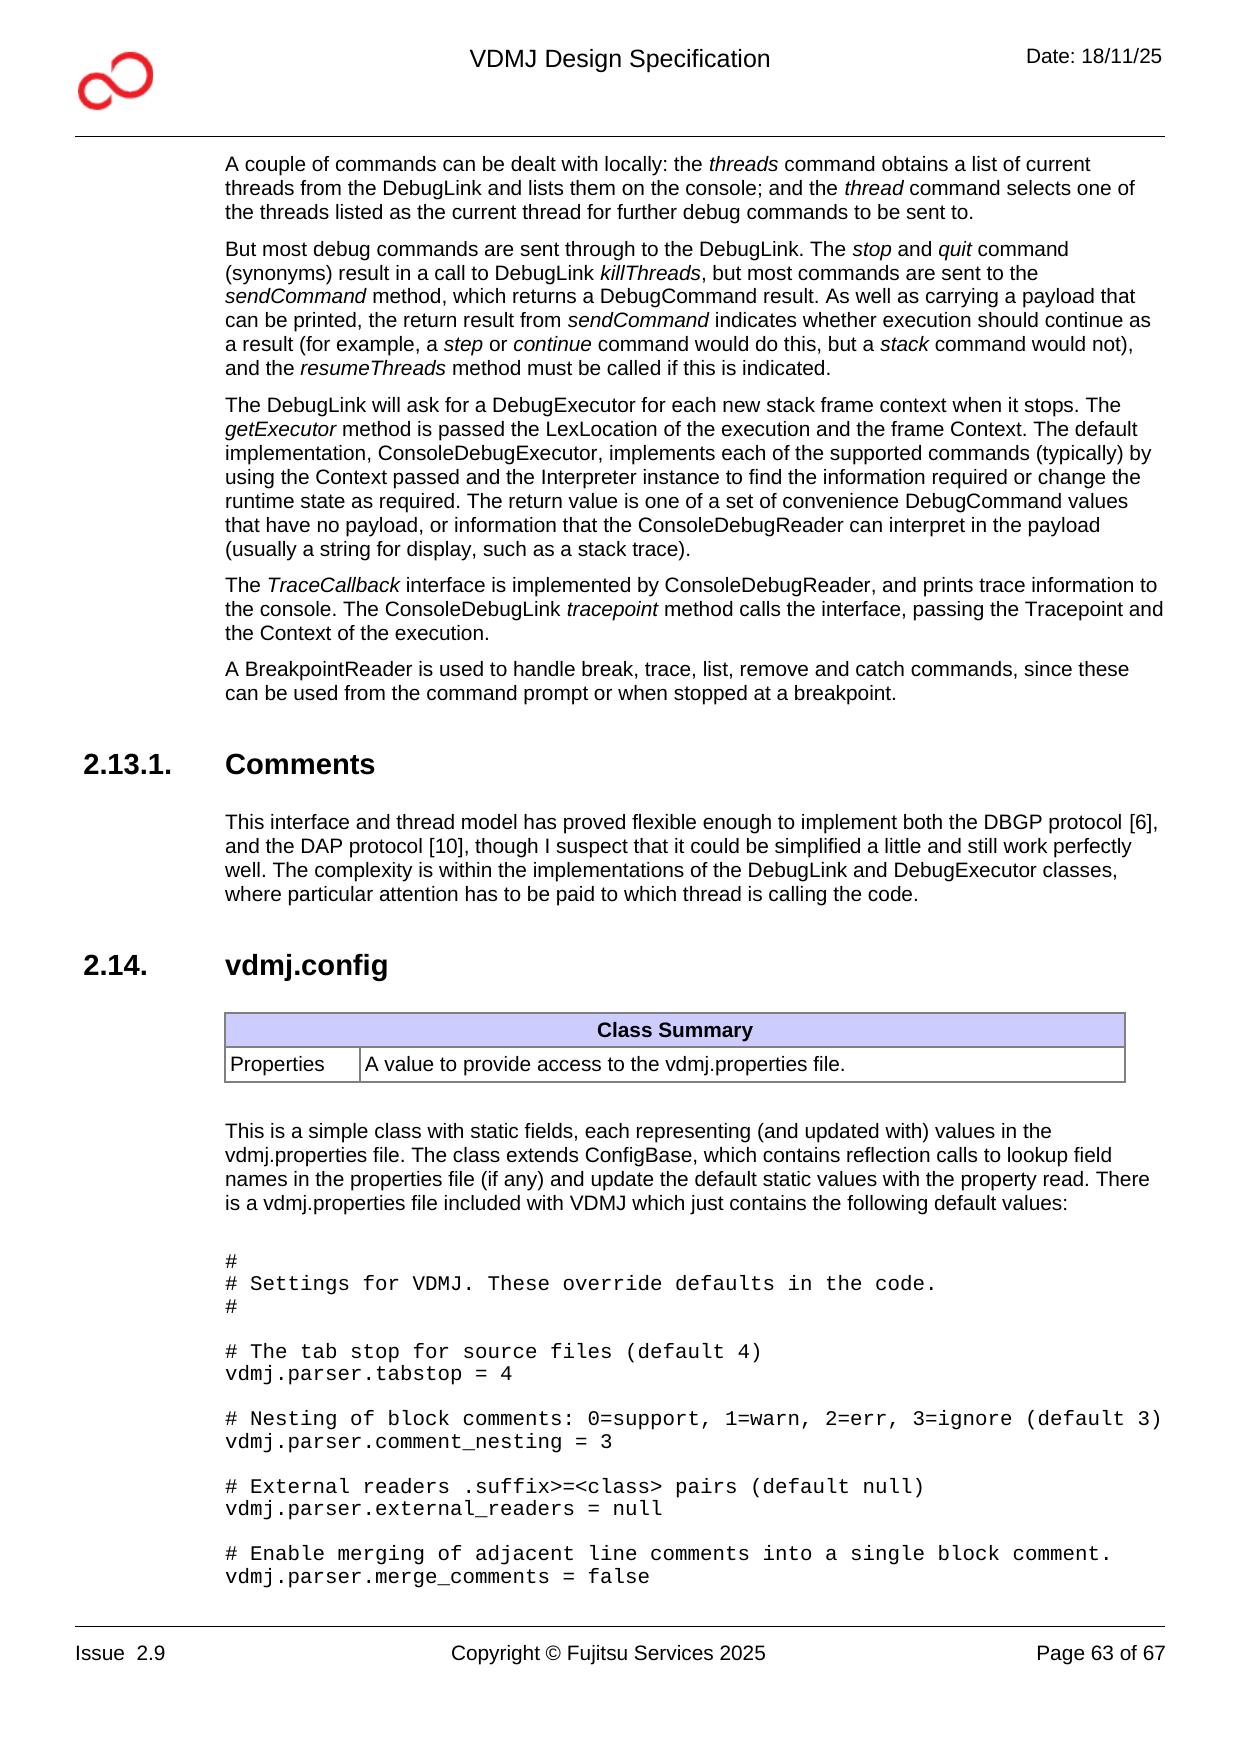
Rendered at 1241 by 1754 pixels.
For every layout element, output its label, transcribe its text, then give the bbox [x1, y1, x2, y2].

text # External readers .suffix>=<class> pairs (default null) [225, 1475, 1165, 1498]
text vdmj.parser.external_readers = null [225, 1498, 1165, 1520]
text A couple of commands can be dealt with locally: the threads command obtains a list of current threads from the DebugLink and lists them on the console; and the thread command selects one of the threads listed as the current thread for further debug commands to be sent to. [225, 152, 1165, 224]
text # [225, 1295, 1165, 1318]
text The DebugLink will ask for a DebugExecutor for each new stack frame context when it stops. The getExecutor method is passed the LexLocation of the execution and the frame Context. The default implementation, ConsoleDebugExecutor, implements each of the supported commands (typically) by using the Context passed and the Interpreter instance to find the information required or change the runtime state as required. The return value is one of a set of convenience DebugCommand values that have no payload, or information that the ConsoleDebugReader can interpret in the payload (usually a string for display, such as a stack trace). [225, 393, 1165, 561]
text # Settings for VDMJ. These override defaults in the code. [225, 1273, 1165, 1295]
text A BreakpointReader is used to handle break, trace, list, remove and catch commands, since these can be used from the command prompt or when stopped at a breakpoint. [225, 658, 1165, 706]
text # Enable merging of adjacent line comments into a single block comment. [225, 1543, 1165, 1565]
picture [78, 44, 153, 120]
table_cell A value to provide access to the vdmj.properties file. [361, 1048, 1124, 1081]
text # Nesting of block comments: 0=support, 1=warn, 2=err, 3=ignore (default 3) [225, 1408, 1165, 1430]
subtitle Comments [75, 748, 1165, 781]
subtitle vdmj.config [75, 949, 1165, 982]
text This is a simple class with static fields, each representing (and updated with) values in the vdmj.properties file. The class extends ConfigBase, which contains reflection calls to lookup field names in the properties file (if any) and update the default static values with the property read. There is a vdmj.properties file included with VDMJ which just contains the following default values: [225, 1119, 1165, 1215]
table_header Class Summary [226, 1014, 1124, 1046]
text But most debug commands are sent through to the DebugLink. The stop and quit command (synonyms) result in a call to DebugLink killThreads, but most commands are sent to the sendCommand method, which returns a DebugCommand result. As well as carrying a payload that can be printed, the return result from sendCommand indicates whether execution should continue as a result (for example, a step or continue command would do this, but a stack command would not), and the resumeThreads method must be called if this is indicated. [225, 237, 1165, 381]
text vdmj.parser.merge_comments = false [225, 1565, 1165, 1588]
text This interface and thread model has proved flexible enough to implement both the DBGP protocol [6], and the DAP protocol [10], though I suspect that it could be simplified a little and still work perfectly well. The complexity is within the implementations of the DebugLink and DebugExecutor classes, where particular attention has to be paid to which thread is calling the code. [225, 811, 1165, 906]
text vdmj.parser.tabstop = 4 [225, 1363, 1165, 1385]
text The TraceCallback interface is implemented by ConsoleDebugReader, and prints trace information to the console. The ConsoleDebugLink tracepoint method calls the interface, passing the Tracepoint and the Context of the execution. [225, 573, 1165, 645]
table_cell Properties [226, 1048, 359, 1081]
text # [225, 1250, 1165, 1273]
text vdmj.parser.comment_nesting = 3 [225, 1430, 1165, 1453]
text # The tab stop for source files (default 4) [225, 1340, 1165, 1363]
